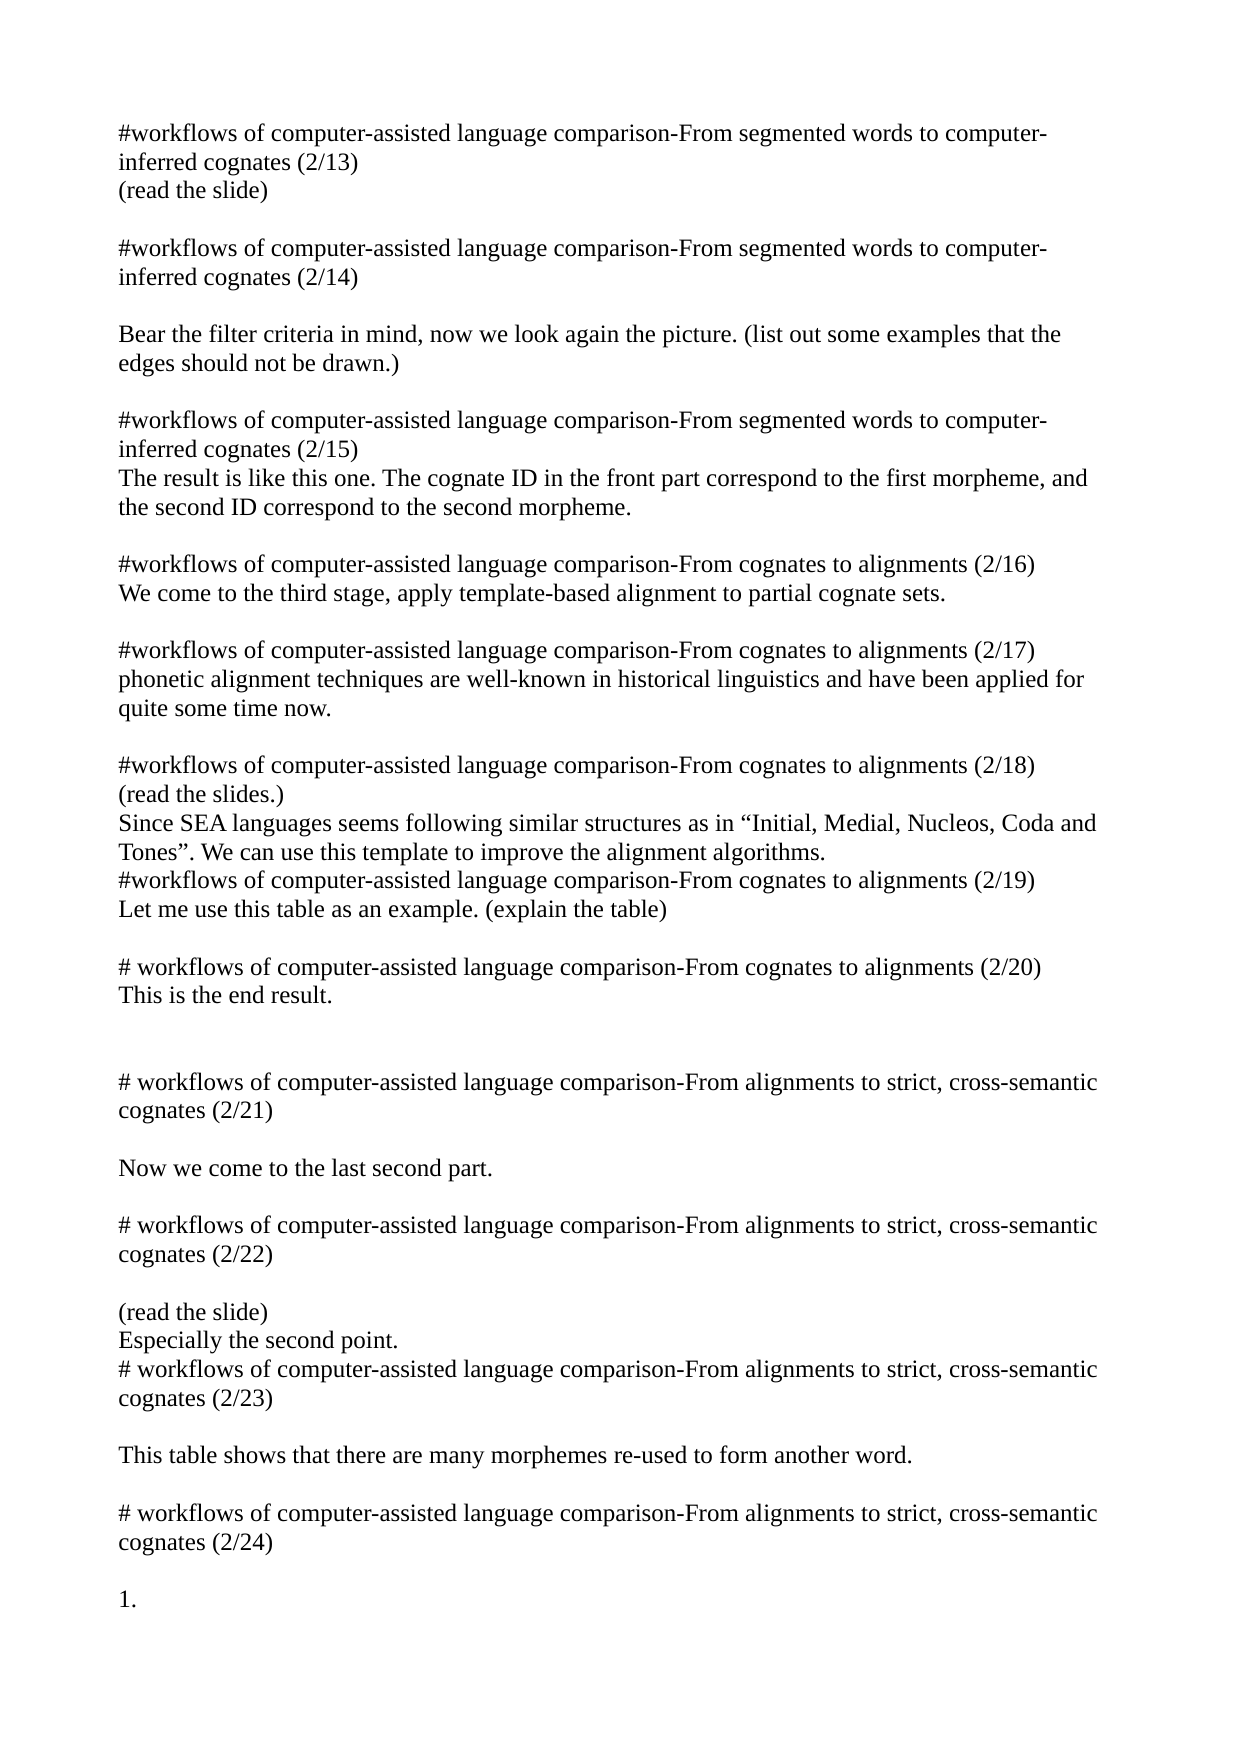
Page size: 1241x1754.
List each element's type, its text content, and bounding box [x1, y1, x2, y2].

text #workflows of computer-assisted language comparison-From cognates to alignments (2/19) [118, 866, 1122, 894]
text The result is like this one. The cognate ID in the front part correspond to the first morpheme, and the second ID correspond to the second morpheme. [118, 463, 1122, 521]
text # workflows of computer-assisted language comparison-From cognates to alignments (2/20) [118, 952, 1122, 981]
text # workflows of computer-assisted language comparison-From alignments to strict, cross-semantic cognates (2/21) [118, 1067, 1122, 1124]
text # workflows of computer-assisted language comparison-From alignments to strict, cross-semantic cognates (2/23) [118, 1354, 1122, 1412]
text 1. [118, 1584, 1122, 1613]
text This is the end result. [118, 981, 1122, 1009]
text #workflows of computer-assisted language comparison-From cognates to alignments (2/17) [118, 636, 1122, 664]
text #workflows of computer-assisted language comparison-From segmented words to computer-inferred cognates (2/13) [118, 118, 1122, 176]
text #workflows of computer-assisted language comparison-From cognates to alignments (2/16) [118, 549, 1122, 578]
text #workflows of computer-assisted language comparison-From segmented words to computer-inferred cognates (2/14) [118, 233, 1122, 291]
text #workflows of computer-assisted language comparison-From segmented words to computer-inferred cognates (2/15) [118, 406, 1122, 463]
text Especially the second point. [118, 1326, 1122, 1354]
text Bear the filter criteria in mind, now we look again the picture. (list out some examples that the edges should not be drawn.) [118, 319, 1122, 377]
text This table shows that there are many morphemes re-used to form another word. [118, 1441, 1122, 1469]
text (read the slide) [118, 176, 1122, 204]
text #workflows of computer-assisted language comparison-From cognates to alignments (2/18) [118, 751, 1122, 779]
text We come to the third stage, apply template-based alignment to partial cognate sets. [118, 578, 1122, 607]
text (read the slides.) [118, 779, 1122, 808]
text (read the slide) [118, 1297, 1122, 1326]
text Let me use this table as an example. (explain the table) [118, 894, 1122, 923]
text # workflows of computer-assisted language comparison-From alignments to strict, cross-semantic cognates (2/22) [118, 1211, 1122, 1268]
text phonetic alignment techniques are well-known in historical linguistics and have been applied for quite some time now. [118, 664, 1122, 722]
text # workflows of computer-assisted language comparison-From alignments to strict, cross-semantic cognates (2/24) [118, 1498, 1122, 1556]
text Now we come to the last second part. [118, 1153, 1122, 1182]
text Since SEA languages seems following similar structures as in “Initial, Medial, Nucleos, Coda and Tones”. We can use this template to improve the alignment algorithms. [118, 808, 1122, 866]
